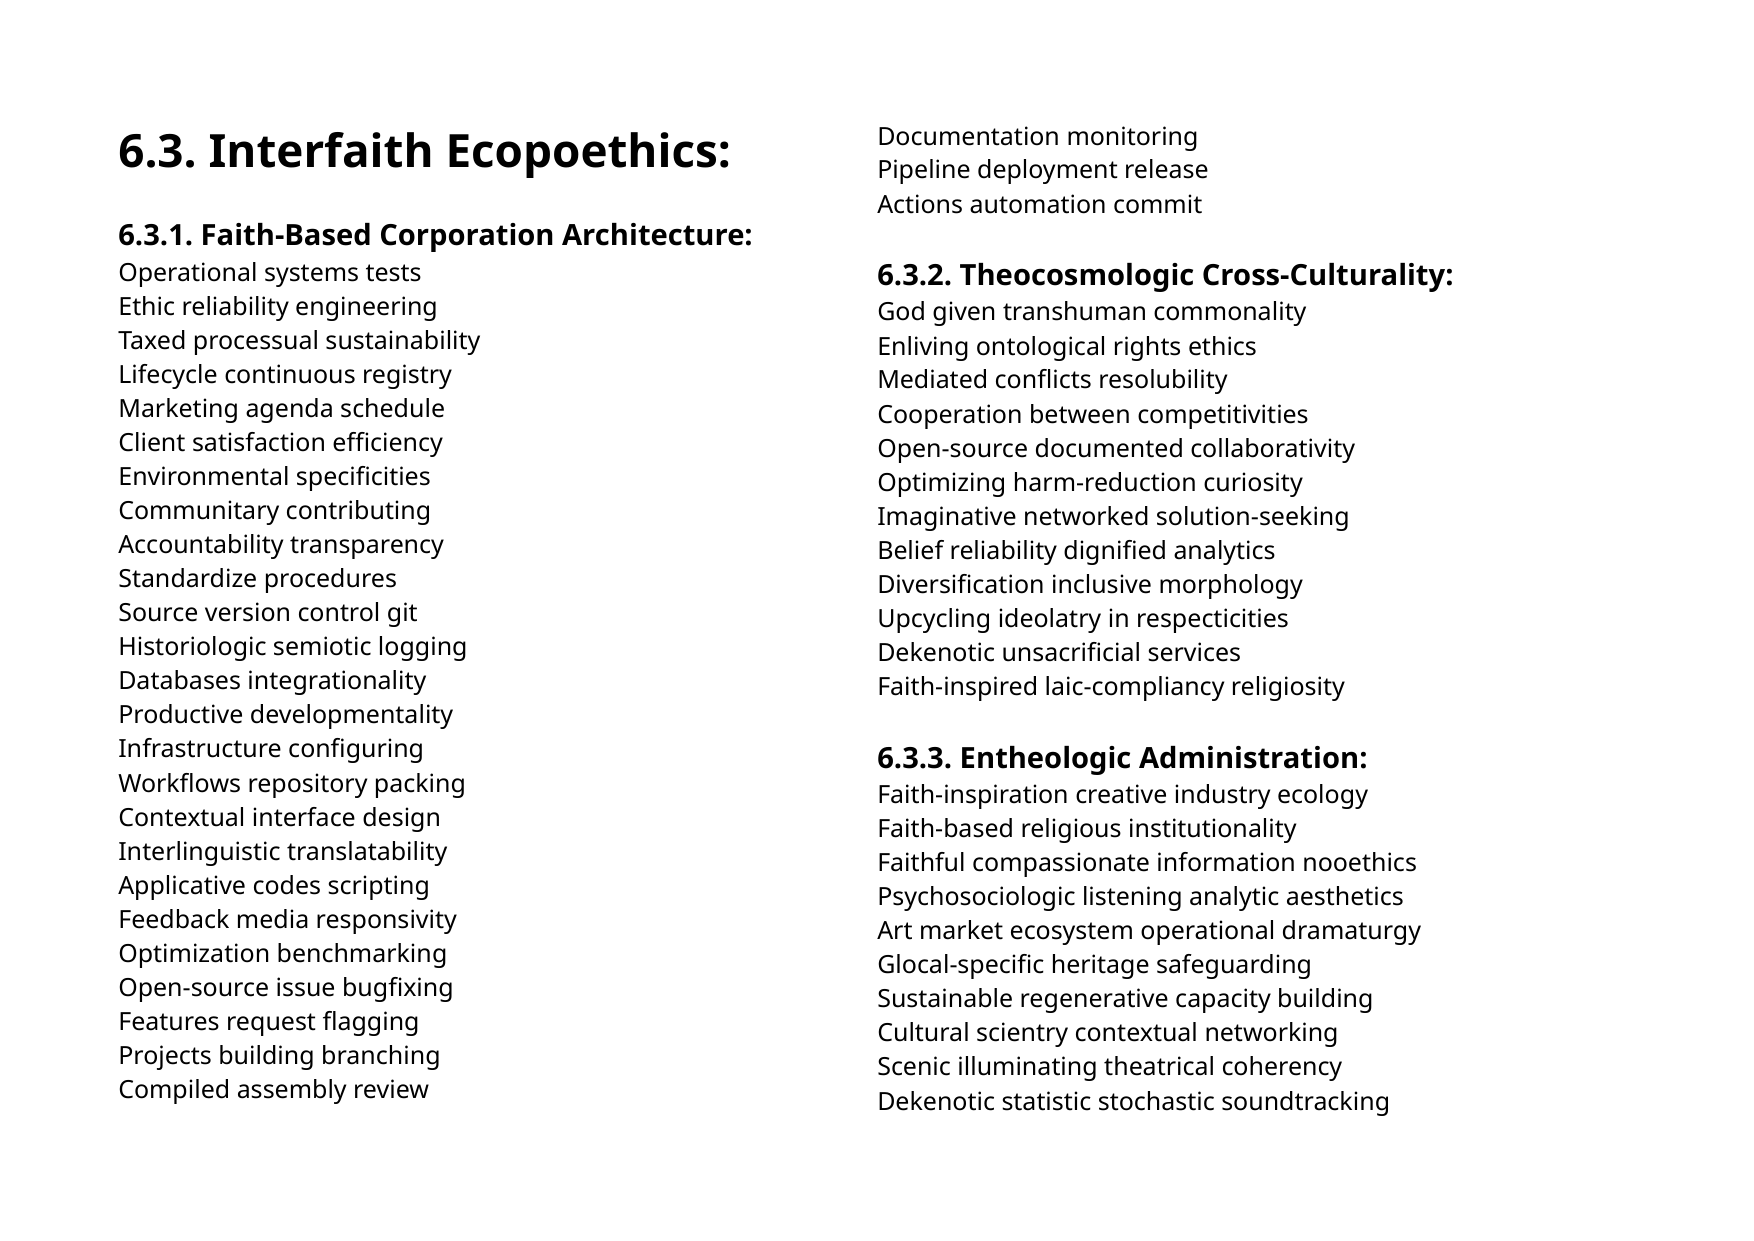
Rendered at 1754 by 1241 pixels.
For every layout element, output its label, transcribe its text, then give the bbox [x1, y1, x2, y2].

text Scenic illuminating theatrical coherency [877, 1049, 1636, 1083]
text Standardize procedures [118, 561, 877, 595]
text Source version control git [118, 595, 877, 629]
text Imaginative networked solution-seeking [877, 498, 1636, 532]
text Faithful compassionate information nooethics [877, 845, 1636, 879]
text Sustainable regenerative capacity building [877, 981, 1636, 1015]
text Dekenotic unsacrificial services [877, 635, 1636, 669]
text Actions automation commit [877, 186, 1636, 220]
text Glocal-specific heritage safeguarding [877, 947, 1636, 981]
text Cooperation between competitivities [877, 396, 1636, 430]
text Databases integrationality [118, 663, 877, 697]
text 6.3. Interfaith Ecopoethics: [118, 118, 877, 181]
text Client satisfaction efficiency [118, 424, 877, 459]
text Accountability transparency [118, 527, 877, 561]
text Applicative codes scripting [118, 867, 877, 901]
text Enliving ontological rights ethics [877, 328, 1636, 362]
text Environmental specificities [118, 459, 877, 493]
text Cultural scientry contextual networking [877, 1015, 1636, 1049]
text Faith-based religious institutionality [877, 811, 1636, 845]
text Workflows repository packing [118, 765, 877, 799]
text Historiologic semiotic logging [118, 629, 877, 663]
text Documentation monitoring [877, 118, 1636, 152]
text Dekenotic statistic stochastic soundtracking [877, 1083, 1636, 1117]
text Interlinguistic translatability [118, 833, 877, 867]
text Operational systems tests [118, 254, 877, 288]
text Open-source documented collaborativity [877, 430, 1636, 464]
text Compiled assembly review [118, 1072, 877, 1106]
text 6.3.2. Theocosmologic Cross-Culturality: [877, 254, 1636, 294]
text 6.3.3. Entheologic Administration: [877, 737, 1636, 777]
text Diversification inclusive morphology [877, 567, 1636, 601]
text Projects building branching [118, 1038, 877, 1072]
text Ethic reliability engineering [118, 288, 877, 322]
text Optimization benchmarking [118, 936, 877, 969]
text Communitary contributing [118, 493, 877, 527]
text Feedback media responsivity [118, 901, 877, 936]
text Upcycling ideolatry in respecticities [877, 601, 1636, 635]
text Psychosociologic listening analytic aesthetics [877, 879, 1636, 913]
text Contextual interface design [118, 799, 877, 833]
text Marketing agenda schedule [118, 391, 877, 424]
text Art market ecosystem operational dramaturgy [877, 913, 1636, 947]
text Optimizing harm-reduction curiosity [877, 464, 1636, 498]
text God given transhuman commonality [877, 294, 1636, 328]
text Mediated conflicts resolubility [877, 362, 1636, 396]
text Taxed processual sustainability [118, 322, 877, 356]
text Infrastructure configuring [118, 731, 877, 765]
text Open-source issue bugfixing [118, 969, 877, 1004]
text Lifecycle continuous registry [118, 356, 877, 391]
text Features request flagging [118, 1004, 877, 1038]
text Productive developmentality [118, 697, 877, 731]
text Faith-inspiration creative industry ecology [877, 777, 1636, 811]
text Belief reliability dignified analytics [877, 532, 1636, 567]
text 6.3.1. Faith-Based Corporation Architecture: [118, 214, 877, 254]
text Pipeline deployment release [877, 152, 1636, 186]
text Faith-inspired laic-compliancy religiosity [877, 669, 1636, 703]
